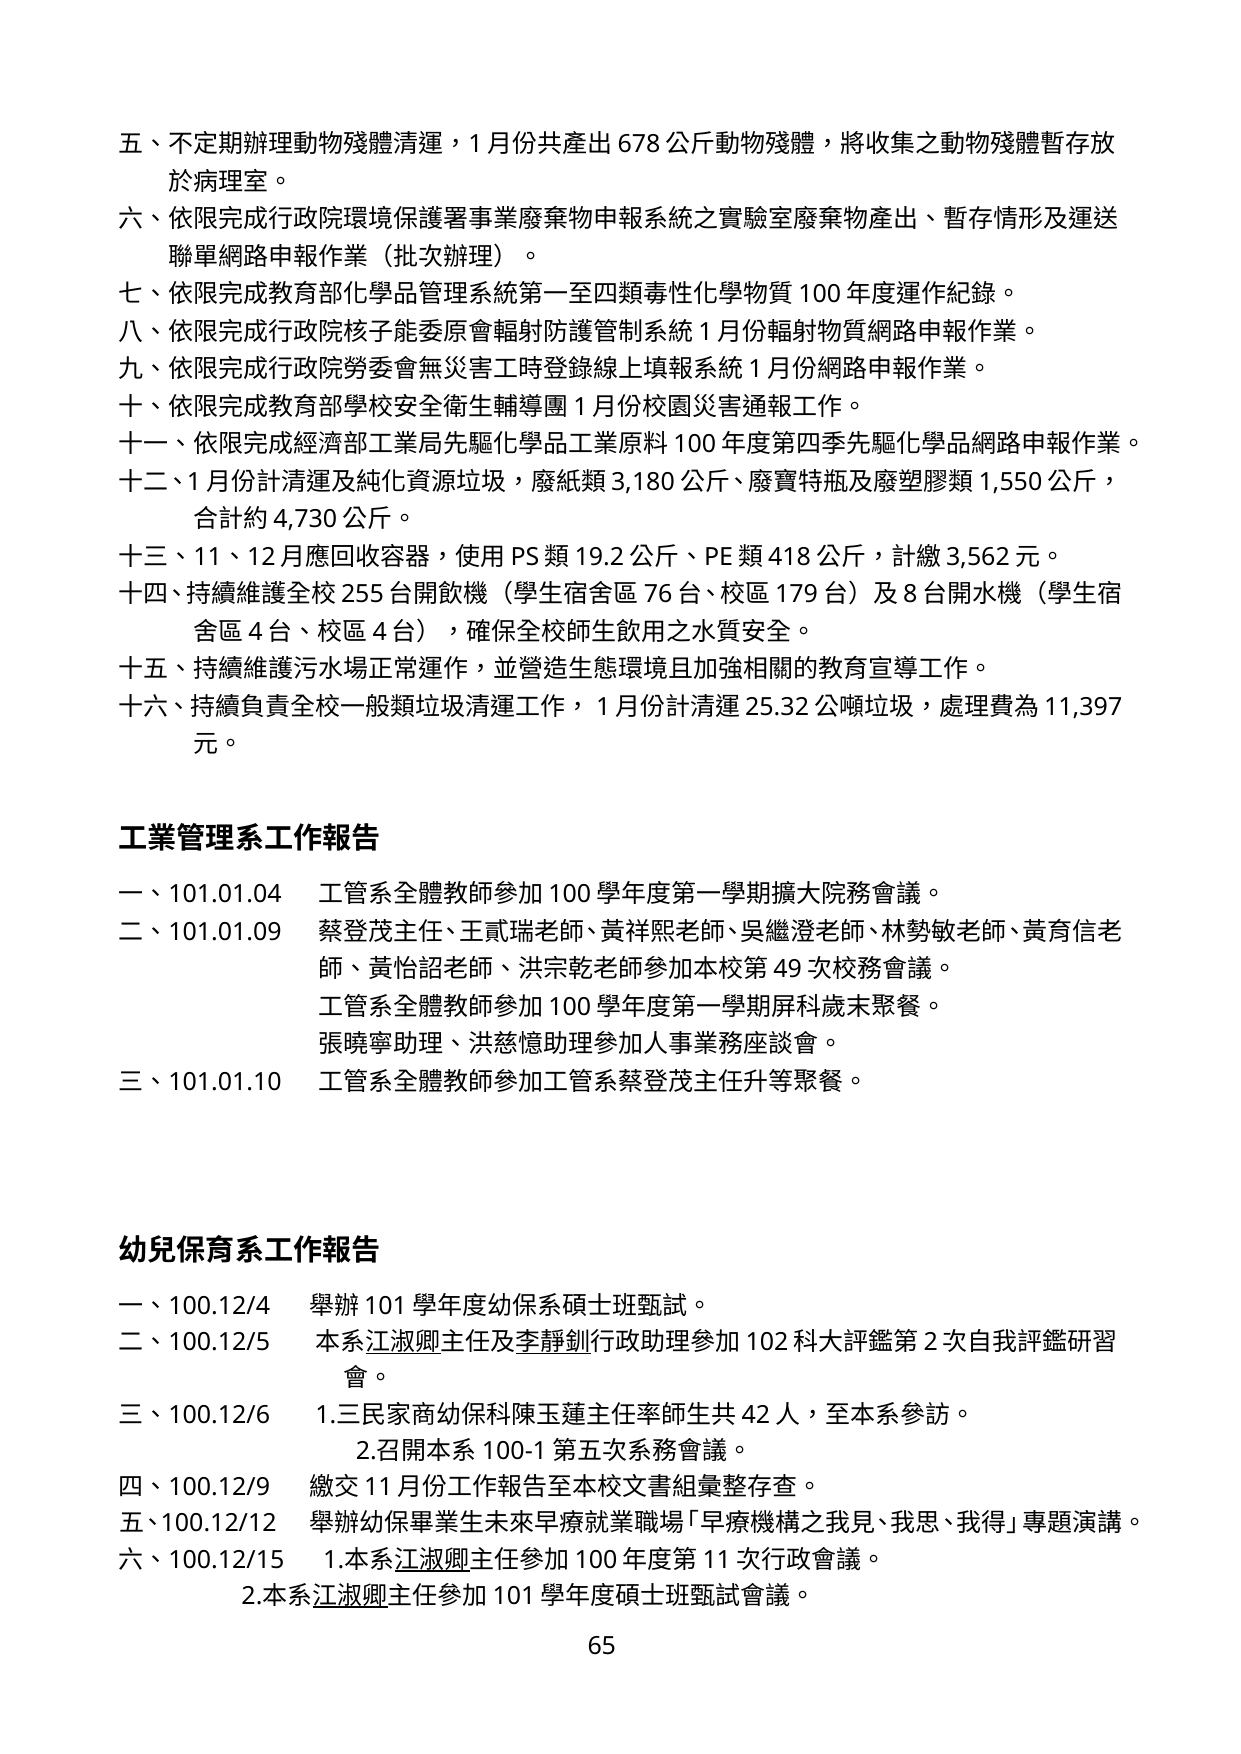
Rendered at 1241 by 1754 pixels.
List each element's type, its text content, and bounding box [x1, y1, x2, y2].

text 2.召開本系100-1第五次系務會議。 [118, 1430, 1122, 1467]
text 三、101.01.10 工管系全體教師參加工管系蔡登茂主任升等聚餐。 [118, 1060, 1122, 1098]
text 十五、持續維護污水場正常運作，並營造生態環境且加強相關的教育宣導工作。 [118, 648, 1122, 685]
text 張曉寧助理、洪慈憶助理參加人事業務座談會。 [118, 1023, 1122, 1060]
text 一、100.12/4 舉辦101學年度幼保系碩士班甄試。 [118, 1285, 1122, 1322]
text 2.本系江淑卿主任參加101學年度碩士班甄試會議。 [118, 1575, 1122, 1612]
text 十六、持續負責全校一般類垃圾清運工作， 1月份計清運25.32公噸垃圾，處理費為11,397元。 [118, 685, 1122, 760]
text 五、100.12/12 舉辦幼保畢業生未來早療就業職場「早療機構之我見、我思、我得」專題演講。 [119, 1503, 1122, 1539]
text 四、100.12/9 繳交11月份工作報告至本校文書組彙整存查。 [118, 1467, 1122, 1503]
text 工管系全體教師參加100學年度第一學期屏科歲末聚餐。 [118, 985, 1122, 1023]
text 五、不定期辦理動物殘體清運，1月份共產出678公斤動物殘體，將收集之動物殘體暫存放於病理室。 [118, 123, 1122, 198]
text 十一、依限完成經濟部工業局先驅化學品工業原料100年度第四季先驅化學品網路申報作業。 [118, 423, 1122, 460]
text 十二、1月份計清運及純化資源垃圾，廢紙類3,180公斤、廢寶特瓶及廢塑膠類1,550公斤，合計約4,730公斤。 [118, 460, 1122, 535]
text 六、依限完成行政院環境保護署事業廢棄物申報系統之實驗室廢棄物產出、暫存情形及運送聯單網路申報作業（批次辦理）。 [118, 198, 1122, 273]
text 十四、持續維護全校255台開飲機（學生宿舍區76台、校區179台）及8台開水機（學生宿舍區4台、校區4台），確保全校師生飲用之水質安全。 [118, 573, 1122, 648]
text 八、依限完成行政院核子能委原會輻射防護管制系統1月份輻射物質網路申報作業。 [118, 310, 1122, 348]
text 十三、11、12月應回收容器，使用PS類19.2公斤、PE類418公斤，計繳3,562元。 [118, 535, 1122, 573]
text 三、100.12/6 1.三民家商幼保科陳玉蓮主任率師生共42人，至本系參訪。 [118, 1394, 1122, 1430]
text 幼兒保育系工作報告 [118, 1210, 1122, 1285]
text 二、100.12/5 本系江淑卿主任及李靜釧行政助理參加102科大評鑑第2次自我評鑑研習會。 [118, 1322, 1122, 1394]
text 工業管理系工作報告 [118, 798, 1122, 873]
text 六、100.12/15 1.本系江淑卿主任參加100年度第11次行政會議。 [118, 1539, 1122, 1575]
text 一、101.01.04 工管系全體教師參加100學年度第一學期擴大院務會議。 [118, 873, 1122, 910]
text 二、101.01.09 蔡登茂主任、王貳瑞老師、黃祥熙老師、吳繼澄老師、林勢敏老師、黃育信老師、黃怡詔老師、洪宗乾老師參加本校第49次校務會議。 [118, 910, 1122, 985]
text 七、依限完成教育部化學品管理系統第一至四類毒性化學物質100年度運作紀錄。 [118, 273, 1122, 310]
text 十、依限完成教育部學校安全衛生輔導團1月份校園災害通報工作。 [118, 385, 1122, 423]
text 九、依限完成行政院勞委會無災害工時登錄線上填報系統1月份網路申報作業。 [118, 348, 1122, 385]
